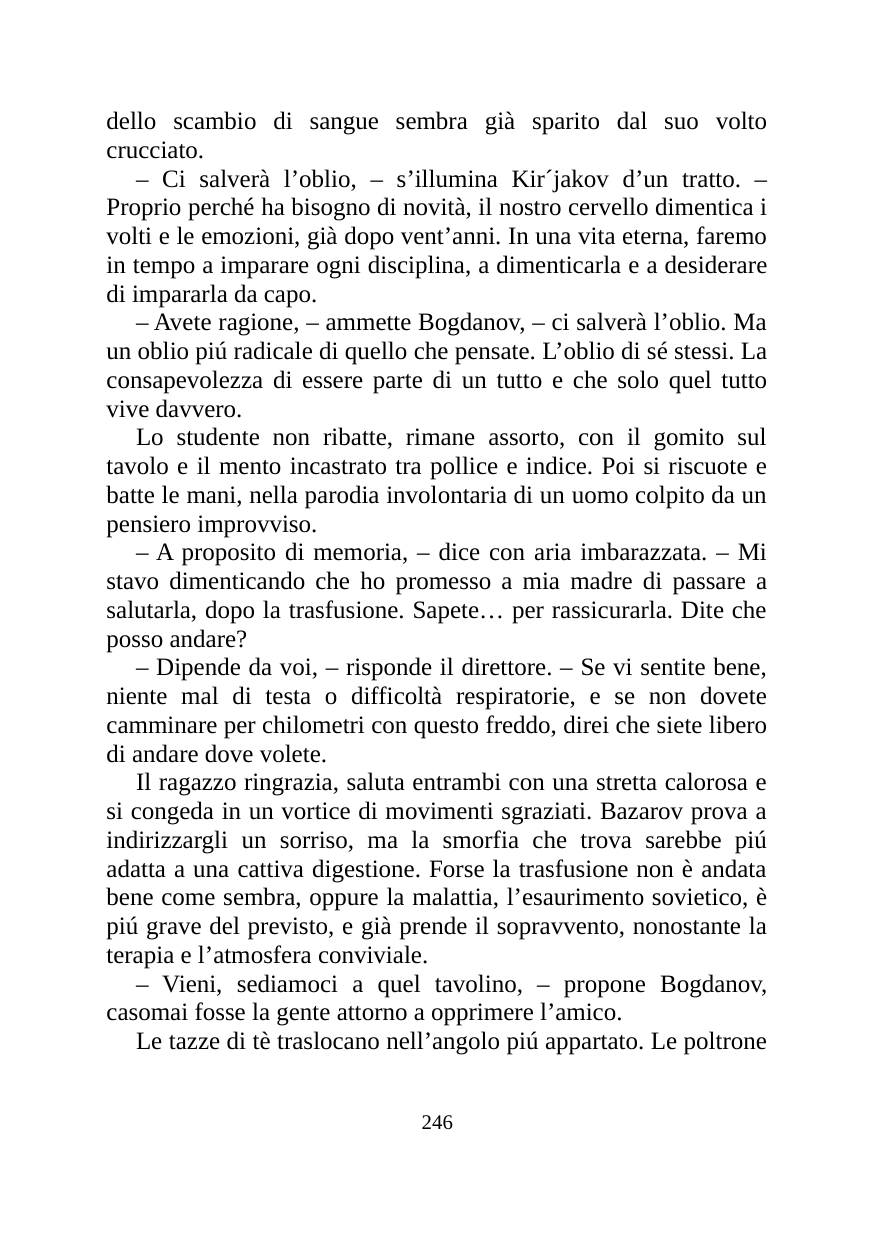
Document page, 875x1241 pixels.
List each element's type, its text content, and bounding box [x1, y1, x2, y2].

text – A proposito di memoria, – dice con aria imbarazzata. – Mi stavo dimenticando che ho promesso a mia madre di passare a salutarla, dopo la trasfusione. Sapete… per rassicurarla. Dite che posso andare? [106, 537, 768, 652]
text – Dipende da voi, – risponde il direttore. – Se vi sentite bene, niente mal di testa o difficoltà respiratorie, e se non dovete camminare per chilometri con questo freddo, direi che siete libero di andare dove volete. [106, 652, 768, 767]
text Le tazze di tè traslocano nell’angolo piú appartato. Le poltrone [106, 1026, 768, 1055]
text Il ragazzo ringrazia, saluta entrambi con una stretta calorosa e si congeda in un vortice di movimenti sgraziati. Bazarov prova a indirizzargli un sorriso, ma la smorfia che trova sarebbe piú adatta a una cattiva digestione. Forse la trasfusione non è andata bene come sembra, oppure la malattia, l’esaurimento sovietico, è piú grave del previsto, e già prende il sopravvento, nonostante la terapia e l’atmosfera conviviale. [106, 767, 768, 969]
text dello scambio di sangue sembra già sparito dal suo volto crucciato. [106, 106, 768, 164]
text – Avete ragione, – ammette Bogdanov, – ci salverà l’oblio. Ma un oblio piú radicale di quello che pensate. L’oblio di sé stessi. La consapevolezza di essere parte di un tutto e che solo quel tutto vive davvero. [106, 307, 768, 422]
text – Ci salverà l’oblio, – s’illumina Kir´jakov d’un tratto. – Proprio perché ha bisogno di novità, il nostro cervello dimentica i volti e le emozioni, già dopo vent’anni. In una vita eterna, faremo in tempo a imparare ogni disciplina, a dimenticarla e a desiderare di impararla da capo. [106, 164, 768, 307]
text Lo studente non ribatte, rimane assorto, con il gomito sul tavolo e il mento incastrato tra pollice e indice. Poi si riscuote e batte le mani, nella parodia involontaria di un uomo colpito da un pensiero improvviso. [106, 422, 768, 537]
text – Vieni, sediamoci a quel tavolino, – propone Bogdanov, casomai fosse la gente attorno a opprimere l’amico. [106, 969, 768, 1026]
